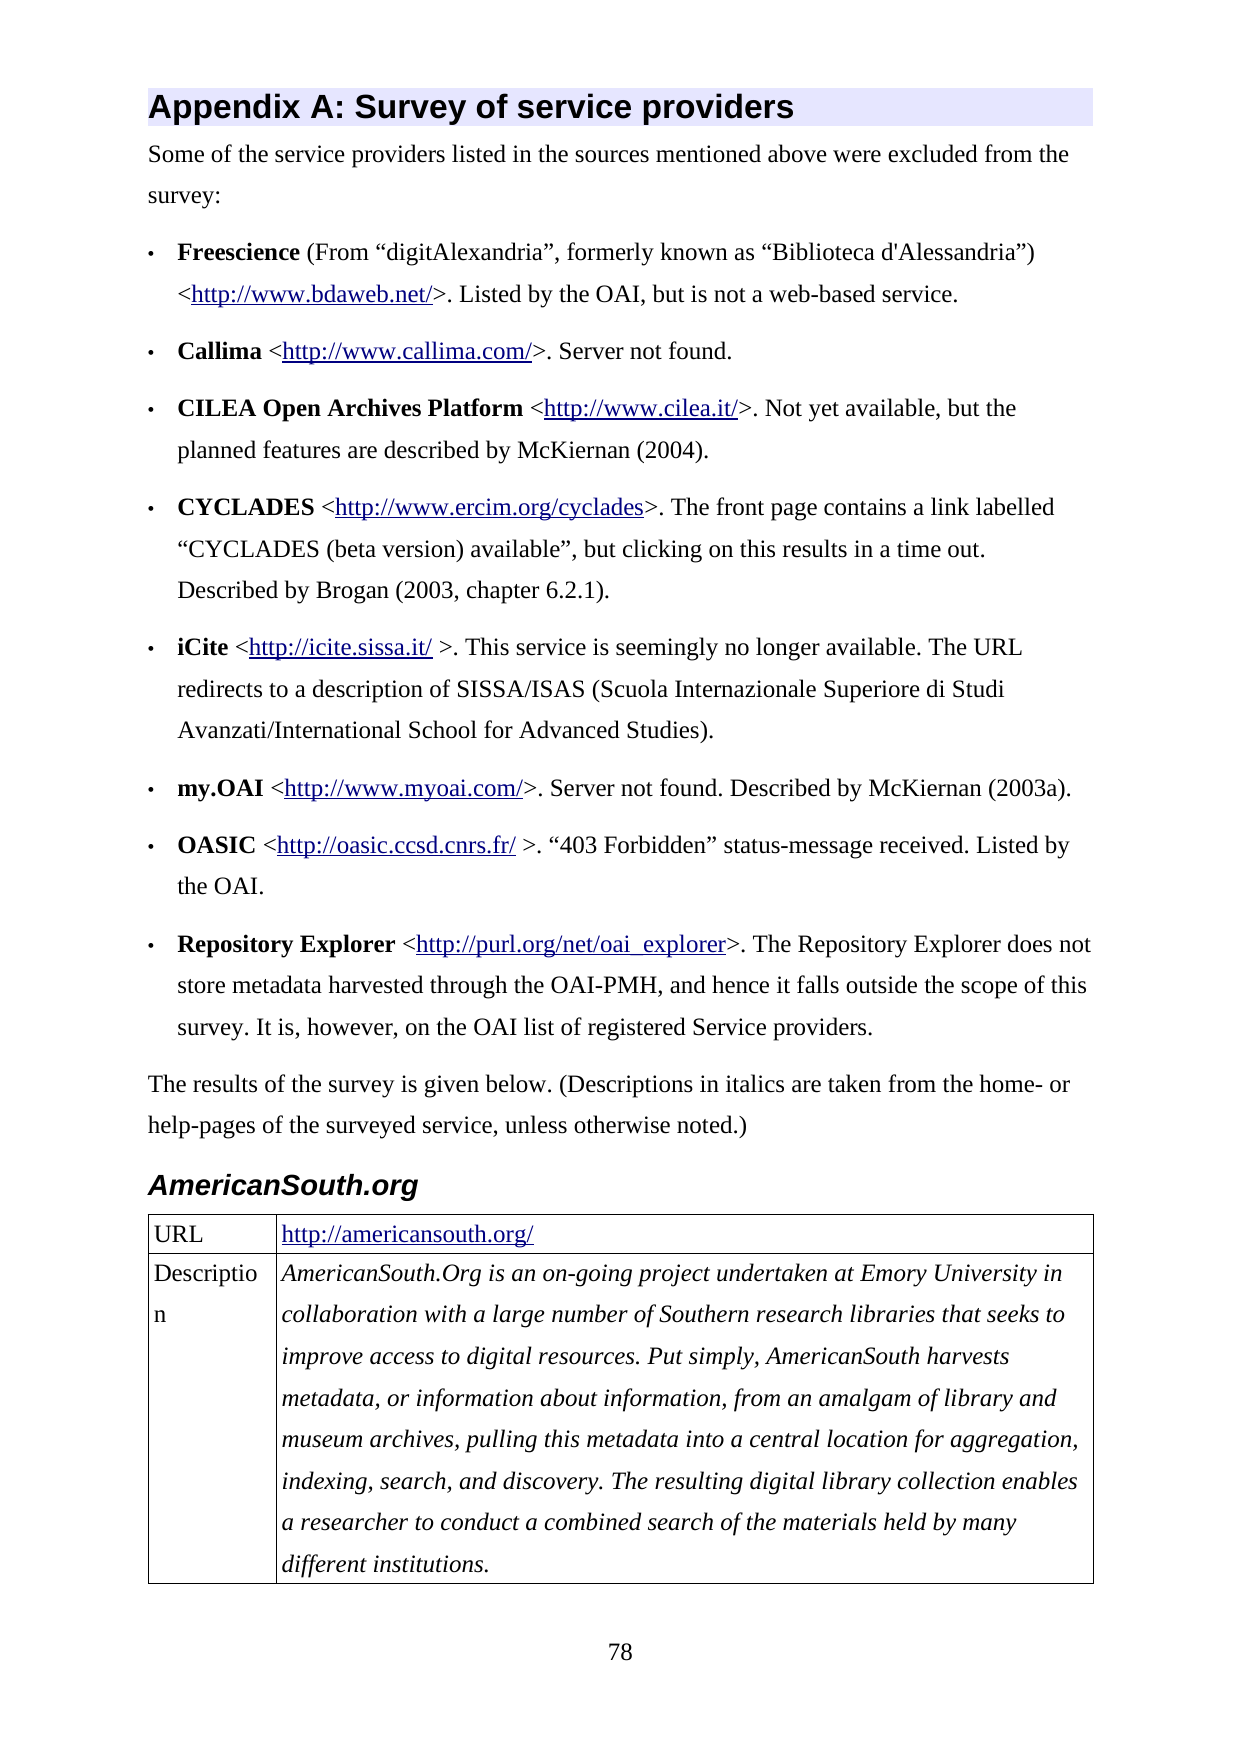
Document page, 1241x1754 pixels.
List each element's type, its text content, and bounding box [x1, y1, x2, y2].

subtitle AmericanSouth.org [148, 1169, 1093, 1201]
table_cell Description [149, 1254, 276, 1583]
table_header URL [149, 1215, 276, 1253]
list my.OAI <http://www.myoai.com/>. Server not found. Described by McKiernan (2003a). [148, 774, 1093, 801]
list CILEA Open Archives Platform <http://www.cilea.it/>. Not yet available, but the planned features are described by McKiernan (2004). [148, 394, 1093, 464]
list CYCLADES <http://www.ercim.org/cyclades>. The front page contains a link labelled “CYCLADES (beta version) available”, but clicking on this results in a time out. Described by Brogan (2003, chapter 6.2.1). [148, 493, 1093, 604]
text The results of the survey is given below. (Descriptions in italics are taken from the home- or help-pages of the surveyed service, unless otherwise noted.) [148, 1070, 1093, 1139]
list Freescience (From “digitAlexandria”, formerly known as “Biblioteca d'Alessandria”) <http://www.bdaweb.net/>. Listed by the OAI, but is not a web-based service. [148, 238, 1093, 308]
table_cell AmericanSouth.Org is an o­n-going project undertaken at Emory University in collaboration with a large number of Southern research libraries that seeks to improve access to digital resources. Put simply, AmericanSouth harvests metadata, or information about information, from an amalgam of library and museum archives, pulling this metadata into a central location for aggregation, indexing, search, and discovery. The resulting digital library collection enables a researcher to conduct a combined search of the materials held by many different institutions. [277, 1254, 1093, 1583]
subtitle Appendix A: Survey of service providers [148, 88, 1093, 126]
list Callima <http://www.callima.com/>. Server not found. [148, 337, 1093, 365]
list iCite <http://icite.sissa.it/ >. This service is seemingly no longer available. The URL redirects to a description of SISSA/ISAS (Scuola Internazionale Superiore di Studi Avanzati/International School for Advanced Studies). [148, 633, 1093, 744]
list Repository Explorer <http://purl.org/net/oai_explorer>. The Repository Explorer does not store metadata harvested through the OAI-PMH, and hence it falls outside the scope of this survey. It is, however, on the OAI list of registered Service providers. [148, 930, 1093, 1041]
text Some of the service providers listed in the sources mentioned above were excluded from the survey: [148, 140, 1093, 209]
table_header http://americansouth.org/ [277, 1215, 1093, 1253]
list OASIC <http://oasic.ccsd.cnrs.fr/ >. “403 Forbidden” status-message received. Listed by the OAI. [148, 831, 1093, 900]
